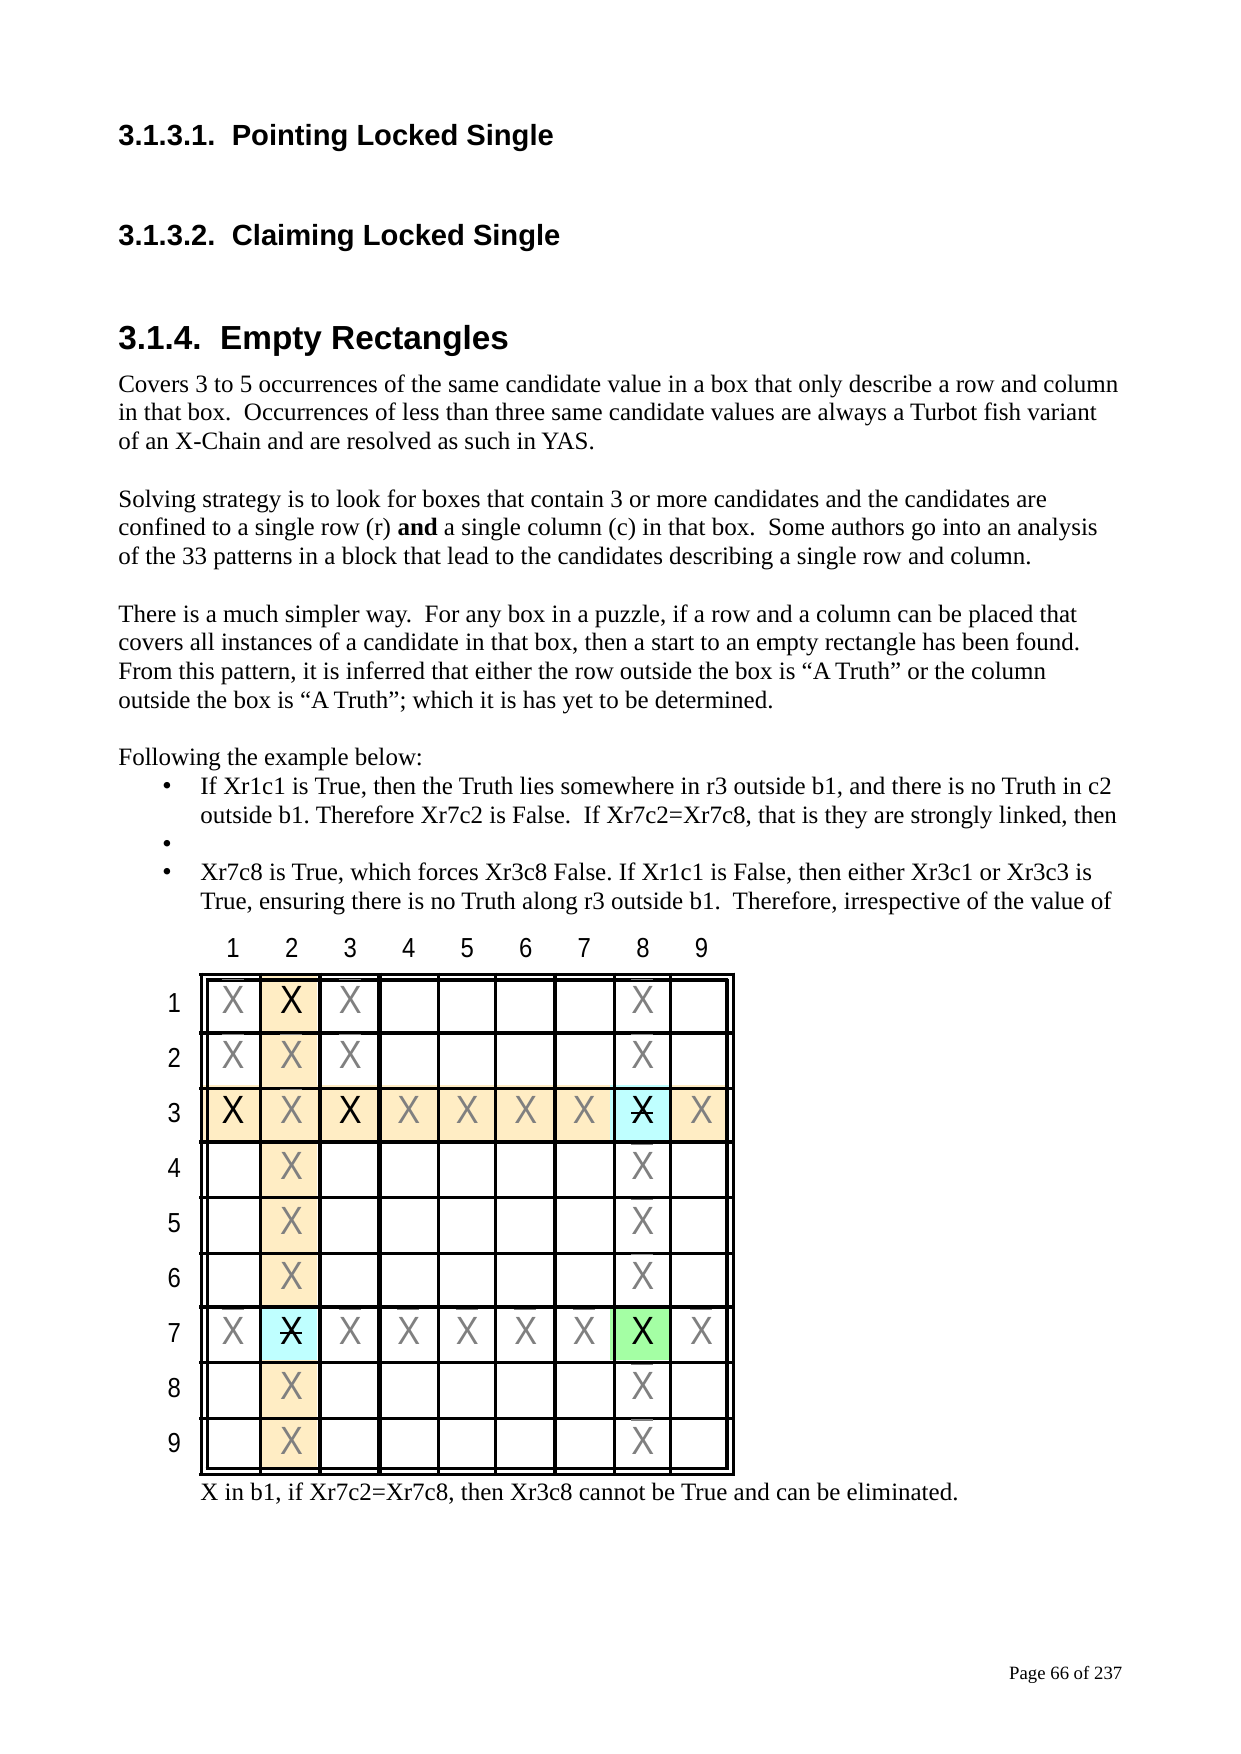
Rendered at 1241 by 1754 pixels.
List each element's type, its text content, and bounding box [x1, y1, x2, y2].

list Xr7c8 is True, which forces Xr3c8 False. If Xr1c1 is False, then either Xr3c1 or Xr3c3 is True, ensuring there is no Truth along r3 outside b1. Therefore, irrespective of the value of X in b1, if Xr7c2=Xr7c8, then Xr3c8 cannot be True and can be eliminated. [163, 857, 1122, 1506]
text Covers 3 to 5 occurrences of the same candidate value in a box that only describe a row and column in that box. Occurrences of less than three same candidate values are always a Turbot fish variant of an X-Chain and are resolved as such in YAS. [118, 369, 1122, 455]
subtitle Claiming Locked Single [118, 218, 1122, 251]
list If Xr1c1 is True, then the Truth lies somewhere in r3 outside b1, and there is no Truth in c2 outside b1. Therefore Xr7c2 is False. If Xr7c2=Xr7c8, that is they are strongly linked, then [163, 771, 1122, 829]
subtitle Empty Rectangles [118, 318, 1122, 356]
text There is a much simpler way. For any box in a puzzle, if a row and a column can be placed that covers all instances of a candidate in that box, then a start to an empty rectangle has been found. From this pattern, it is inferred that either the row outside the box is “A Truth” or the column outside the box is “A Truth”; which it is has yet to be determined. [118, 599, 1122, 714]
text Solving strategy is to look for boxes that contain 3 or more candidates and the candidates are confined to a single row (r) and a single column (c) in that box. Some authors go into an analysis of the 33 patterns in a block that lead to the candidates describing a single row and column. [118, 484, 1122, 570]
subtitle Pointing Locked Single [118, 118, 1122, 152]
text Following the example below: [118, 742, 1122, 771]
